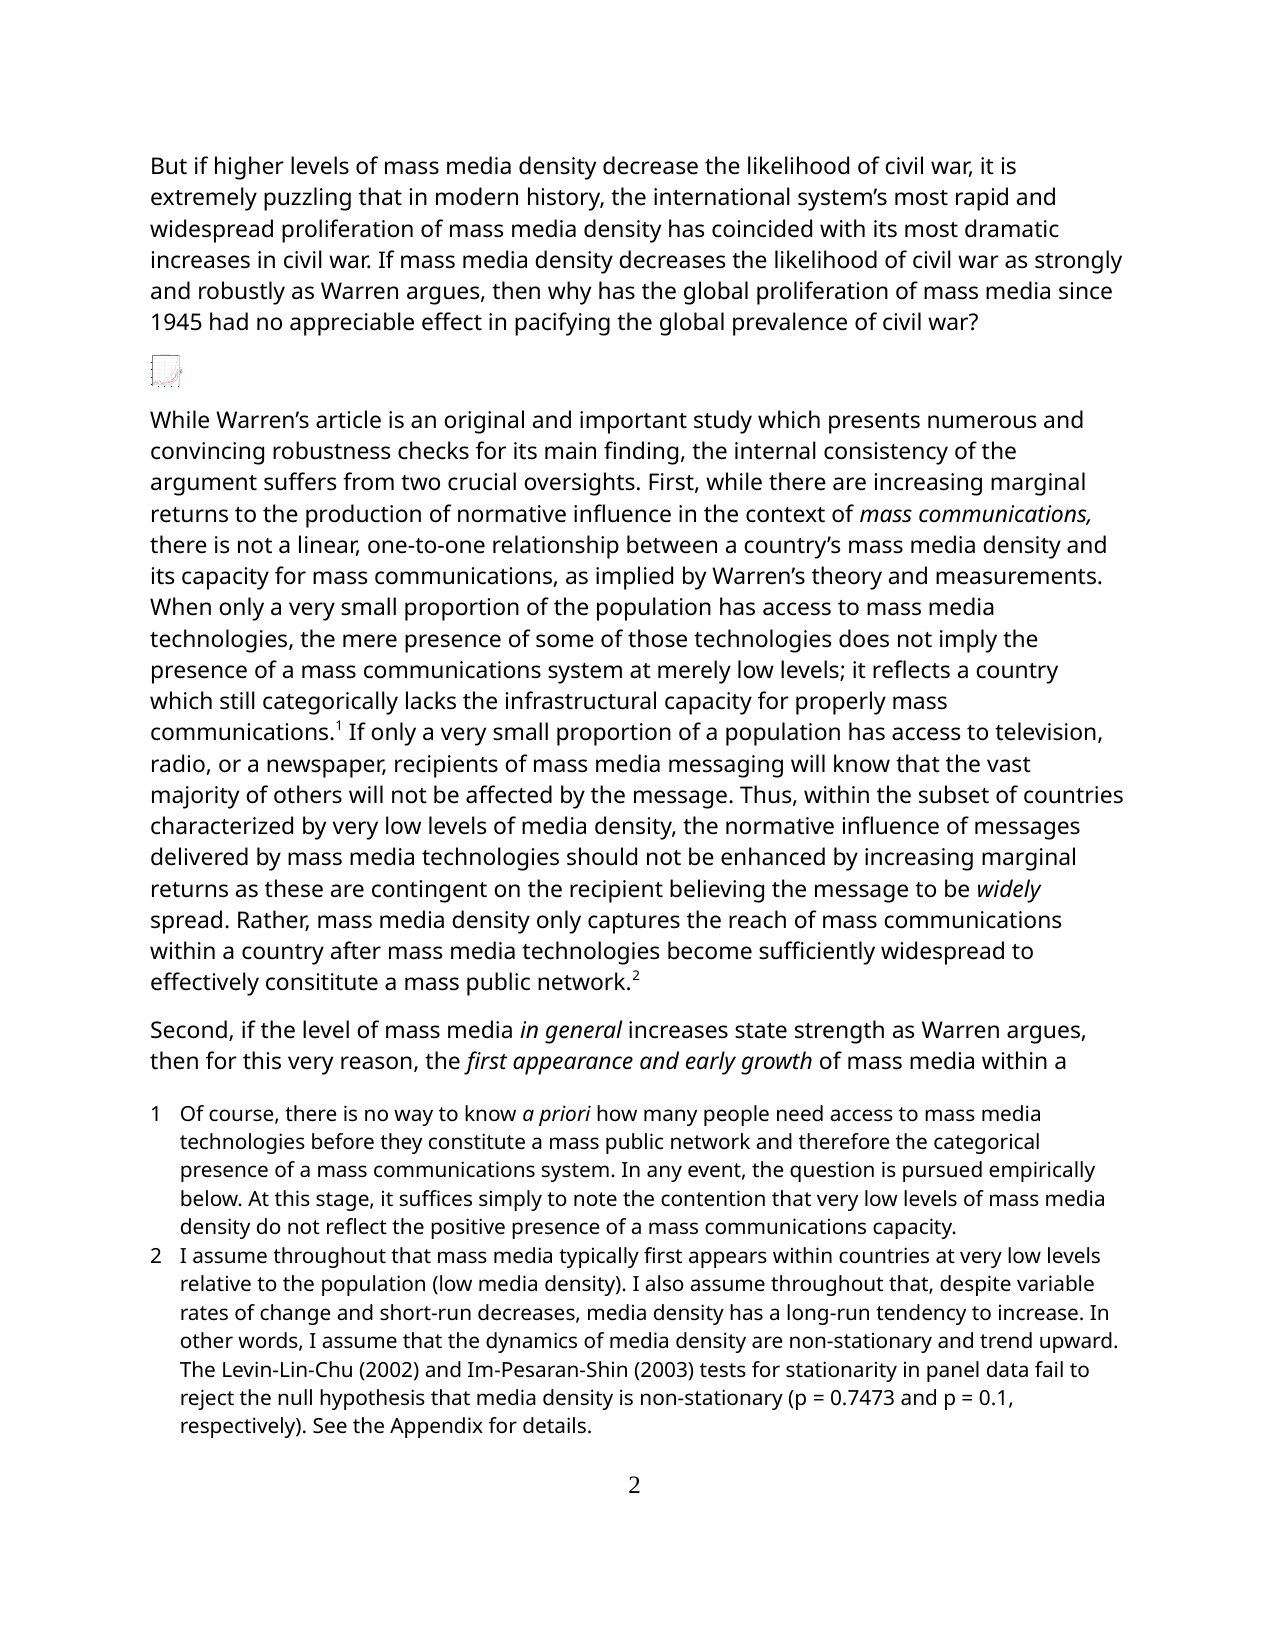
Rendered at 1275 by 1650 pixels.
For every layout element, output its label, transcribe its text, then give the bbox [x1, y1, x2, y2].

text I assume throughout that mass media typically first appears within countries at very low levels relative to the population (low media density). I also assume throughout that, despite variable rates of change and short-run decreases, media density has a long-run tendency to increase. In other words, I assume that the dynamics of media density are non-stationary and trend upward. The Levin-Lin-Chu (2002) and Im-Pesaran-Shin (2003) tests for stationarity in panel data fail to reject the null hypothesis that media density is non-stationary (p = 0.7473 and p = 0.1, respectively). See the Appendix for details. [150, 1241, 1125, 1440]
text Second, if the level of mass media in general increases state strength as Warren argues, then for this very reason, the first appearance and early growth of mass media within a [150, 1014, 1125, 1077]
text Of course, there is no way to know a priori how many people need access to mass media technologies before they constitute a mass public network and therefore the categorical presence of a mass communications system. In any event, the question is pursued empirically below. At this stage, it suffices simply to note the contention that very low levels of mass media density do not reflect the positive presence of a mass communications capacity. [150, 1099, 1125, 1241]
text While Warren’s article is an original and important study which presents numerous and convincing robustness checks for its main finding, the internal consistency of the argument suffers from two crucial oversights. First, while there are increasing marginal returns to the production of normative influence in the context of mass communications, there is not a linear, one-to-one relationship between a country’s mass media density and its capacity for mass communications, as implied by Warren’s theory and measurements. When only a very small proportion of the population has access to mass media technologies, the mere presence of some of those technologies does not imply the presence of a mass communications system at merely low levels; it reflects a country which still categorically lacks the infrastructural capacity for properly mass communications. If only a very small proportion of a population has access to television, radio, or a newspaper, recipients of mass media messaging will know that the vast majority of others will not be affected by the message. Thus, within the subset of countries characterized by very low levels of media density, the normative influence of messages delivered by mass media technologies should not be enhanced by increasing marginal returns as these are contingent on the recipient believing the message to be widely spread. Rather, mass media density only captures the reach of mass communications within a country after mass media technologies become sufficiently widespread to effectively consititute a mass public network. [150, 404, 1125, 998]
text But if higher levels of mass media density decrease the likelihood of civil war, it is extremely puzzling that in modern history, the international system’s most rapid and widespread proliferation of mass media density has coincided with its most dramatic increases in civil war. If mass media density decreases the likelihood of civil war as strongly and robustly as Warren argues, then why has the global proliferation of mass media since 1945 had no appreciable effect in pacifying the global prevalence of civil war? [150, 150, 1125, 337]
